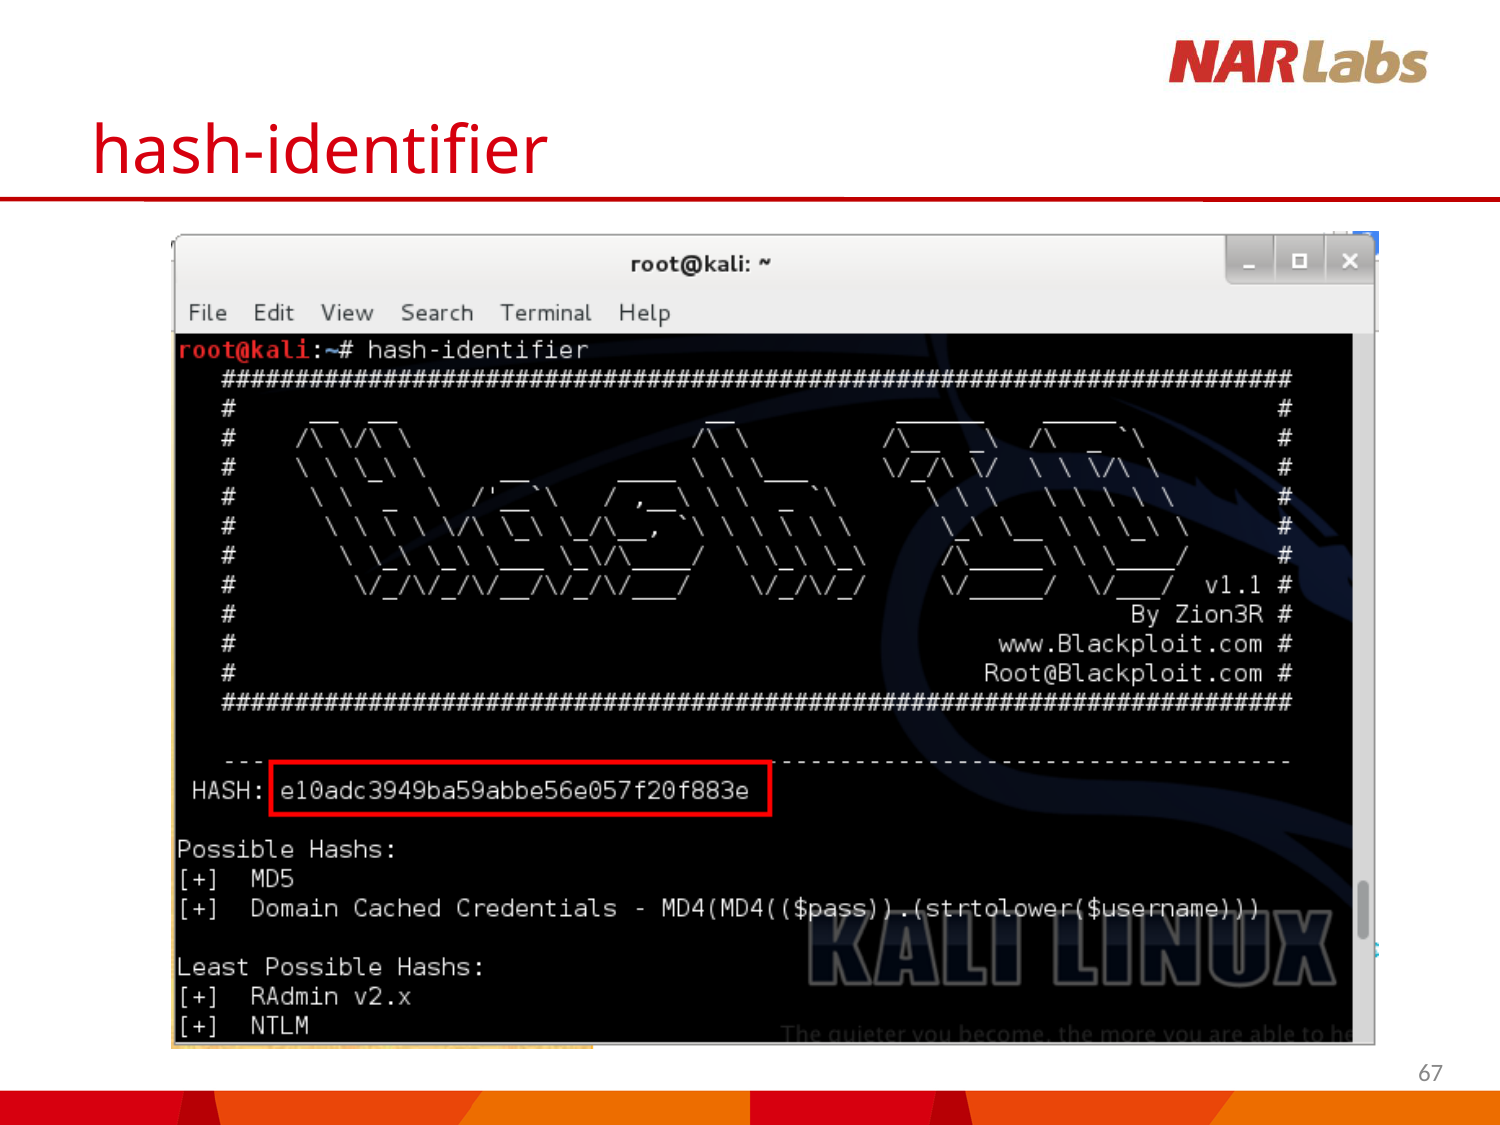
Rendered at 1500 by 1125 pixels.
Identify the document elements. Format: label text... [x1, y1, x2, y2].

title hash-identifier [89, 107, 1411, 189]
text_box 61 [1414, 1056, 1448, 1090]
text_box [171, 232, 1379, 1048]
